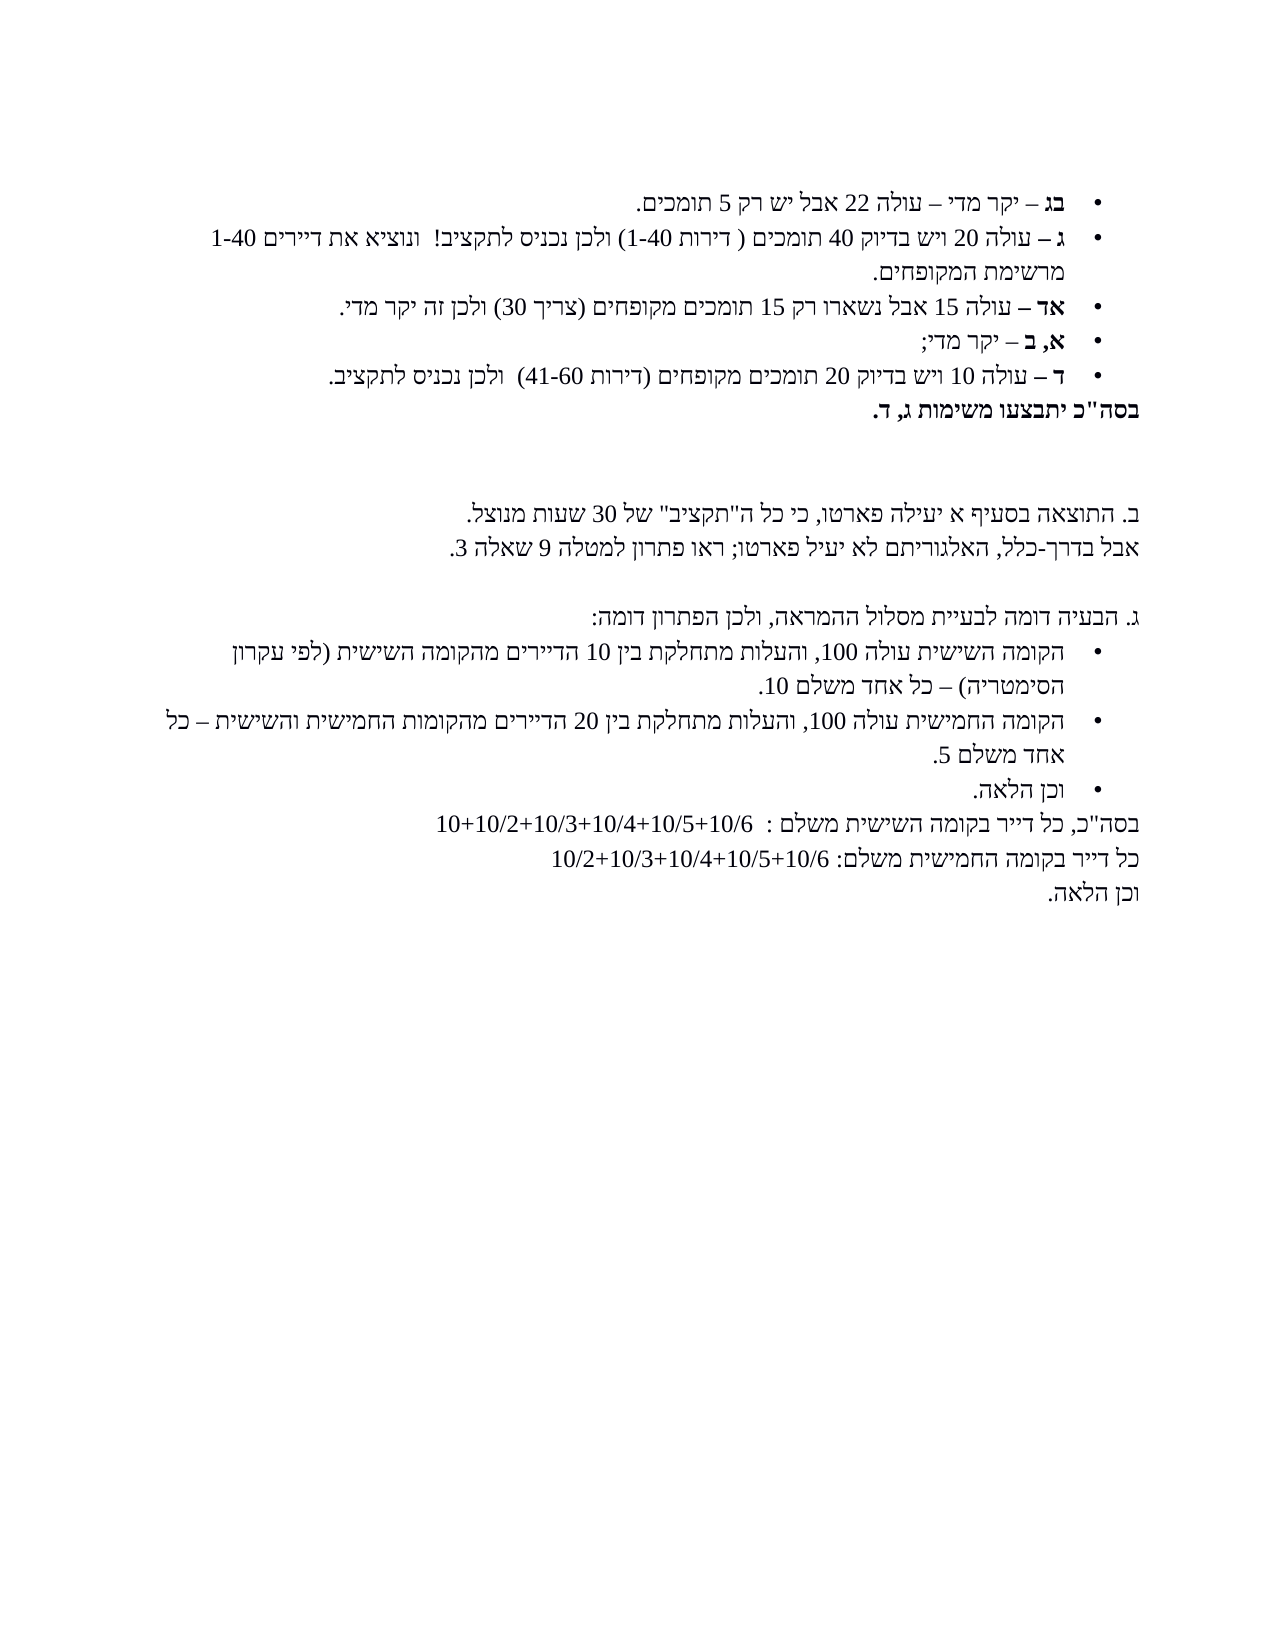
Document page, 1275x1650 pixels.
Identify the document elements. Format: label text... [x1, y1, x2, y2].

list ג – עולה 20 ויש בדיוק 40 תומכים ( דירות 1-40) ולכן נכניס לתקציב! ונוציא את דיירים 1-40 מרשימת המקופחים. [135, 223, 1102, 286]
text בסה"כ יתבצעו משימות ג, ד. [135, 395, 1140, 424]
text אבל בדרך-כלל, האלגוריתם לא יעיל פארטו; ראו פתרון למטלה 9 שאלה 3. [135, 533, 1140, 562]
list וכן הלאה. [135, 775, 1102, 803]
list ד – עולה 10 ויש בדיוק 20 תומכים מקופחים (דירות 41-60) ולכן נכניס לתקציב. [135, 361, 1102, 390]
text ב. התוצאה בסעיף א יעילה פארטו, כי כל ה"תקציב" של 30 שעות מנוצל. [135, 499, 1140, 528]
text כל דייר בקומה החמישית משלם: 10/2+10/3+10/4+10/5+10/6 [135, 844, 1140, 872]
list הקומה השישית עולה 100, והעלות מתחלקת בין 10 הדיירים מהקומה השישית (לפי עקרון הסימטריה) – כל אחד משלם 10. [135, 637, 1102, 700]
text ג. הבעיה דומה לבעיית מסלול ההמראה, ולכן הפתרון דומה: [135, 602, 1140, 631]
list א, ב – יקר מדי; [135, 326, 1102, 355]
list אד – עולה 15 אבל נשארו רק 15 תומכים מקופחים (צריך 30) ולכן זה יקר מדי. [135, 292, 1102, 321]
text בסה"כ, כל דייר בקומה השישית משלם : 10+10/2+10/3+10/4+10/5+10/6 [135, 809, 1140, 838]
text וכן הלאה. [135, 878, 1140, 907]
list הקומה החמישית עולה 100, והעלות מתחלקת בין 20 הדיירים מהקומות החמישית והשישית – כל אחד משלם 5. [135, 706, 1102, 769]
list בג – יקר מדי – עולה 22 אבל יש רק 5 תומכים. [135, 188, 1102, 217]
